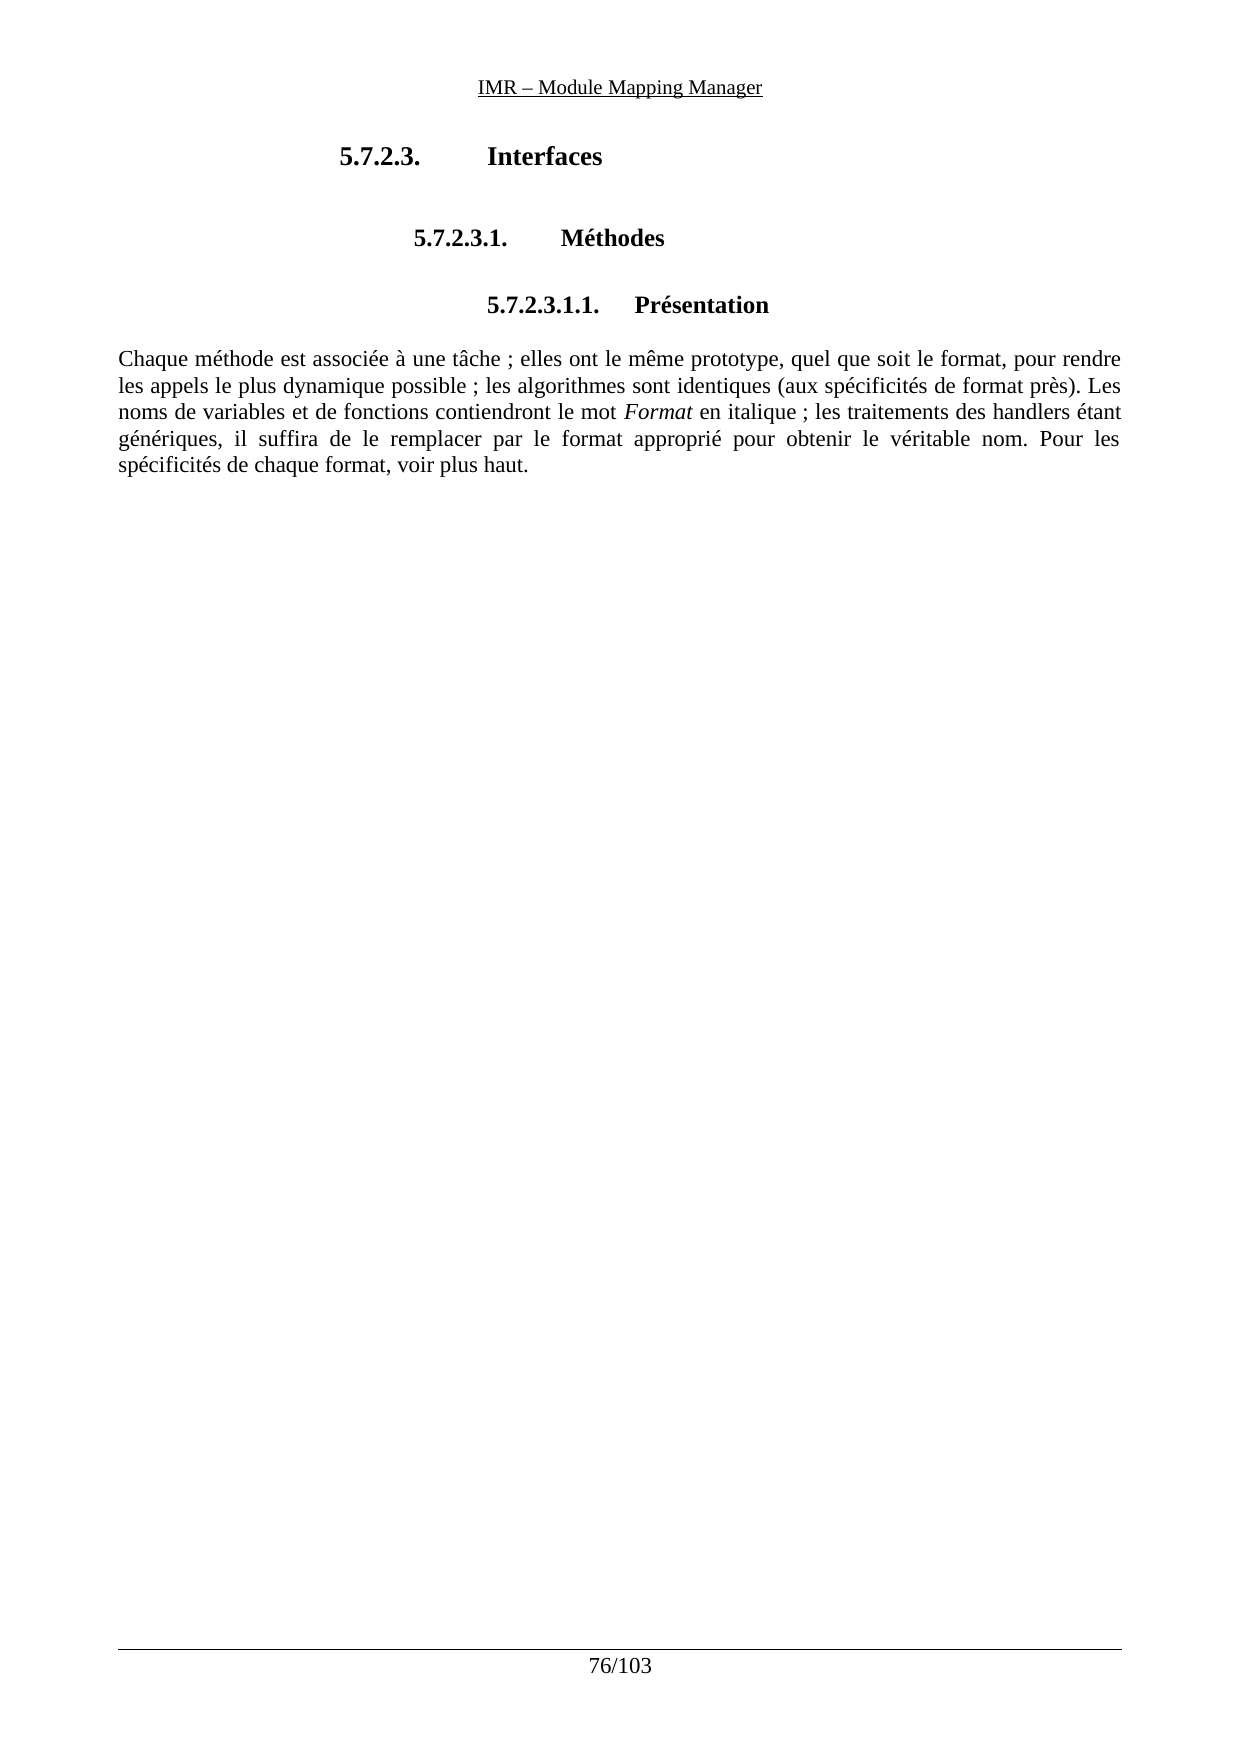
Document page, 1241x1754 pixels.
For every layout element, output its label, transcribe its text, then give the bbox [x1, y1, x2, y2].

subtitle Présentation [487, 290, 1122, 319]
subtitle Méthodes [413, 223, 1122, 252]
subtitle Interfaces [339, 140, 1122, 171]
text Chaque méthode est associée à une tâche ; elles ont le même prototype, quel que soit le format, pour rendre les appels le plus dynamique possible ; les algorithmes sont identiques (aux spécificités de format près). Les noms de variables et de fonctions contiendront le mot Format en italique ; les traitements des handlers étant génériques, il suffira de le remplacer par le format approprié pour obtenir le véritable nom. Pour les spécificités de chaque format, voir plus haut. [118, 346, 1122, 477]
